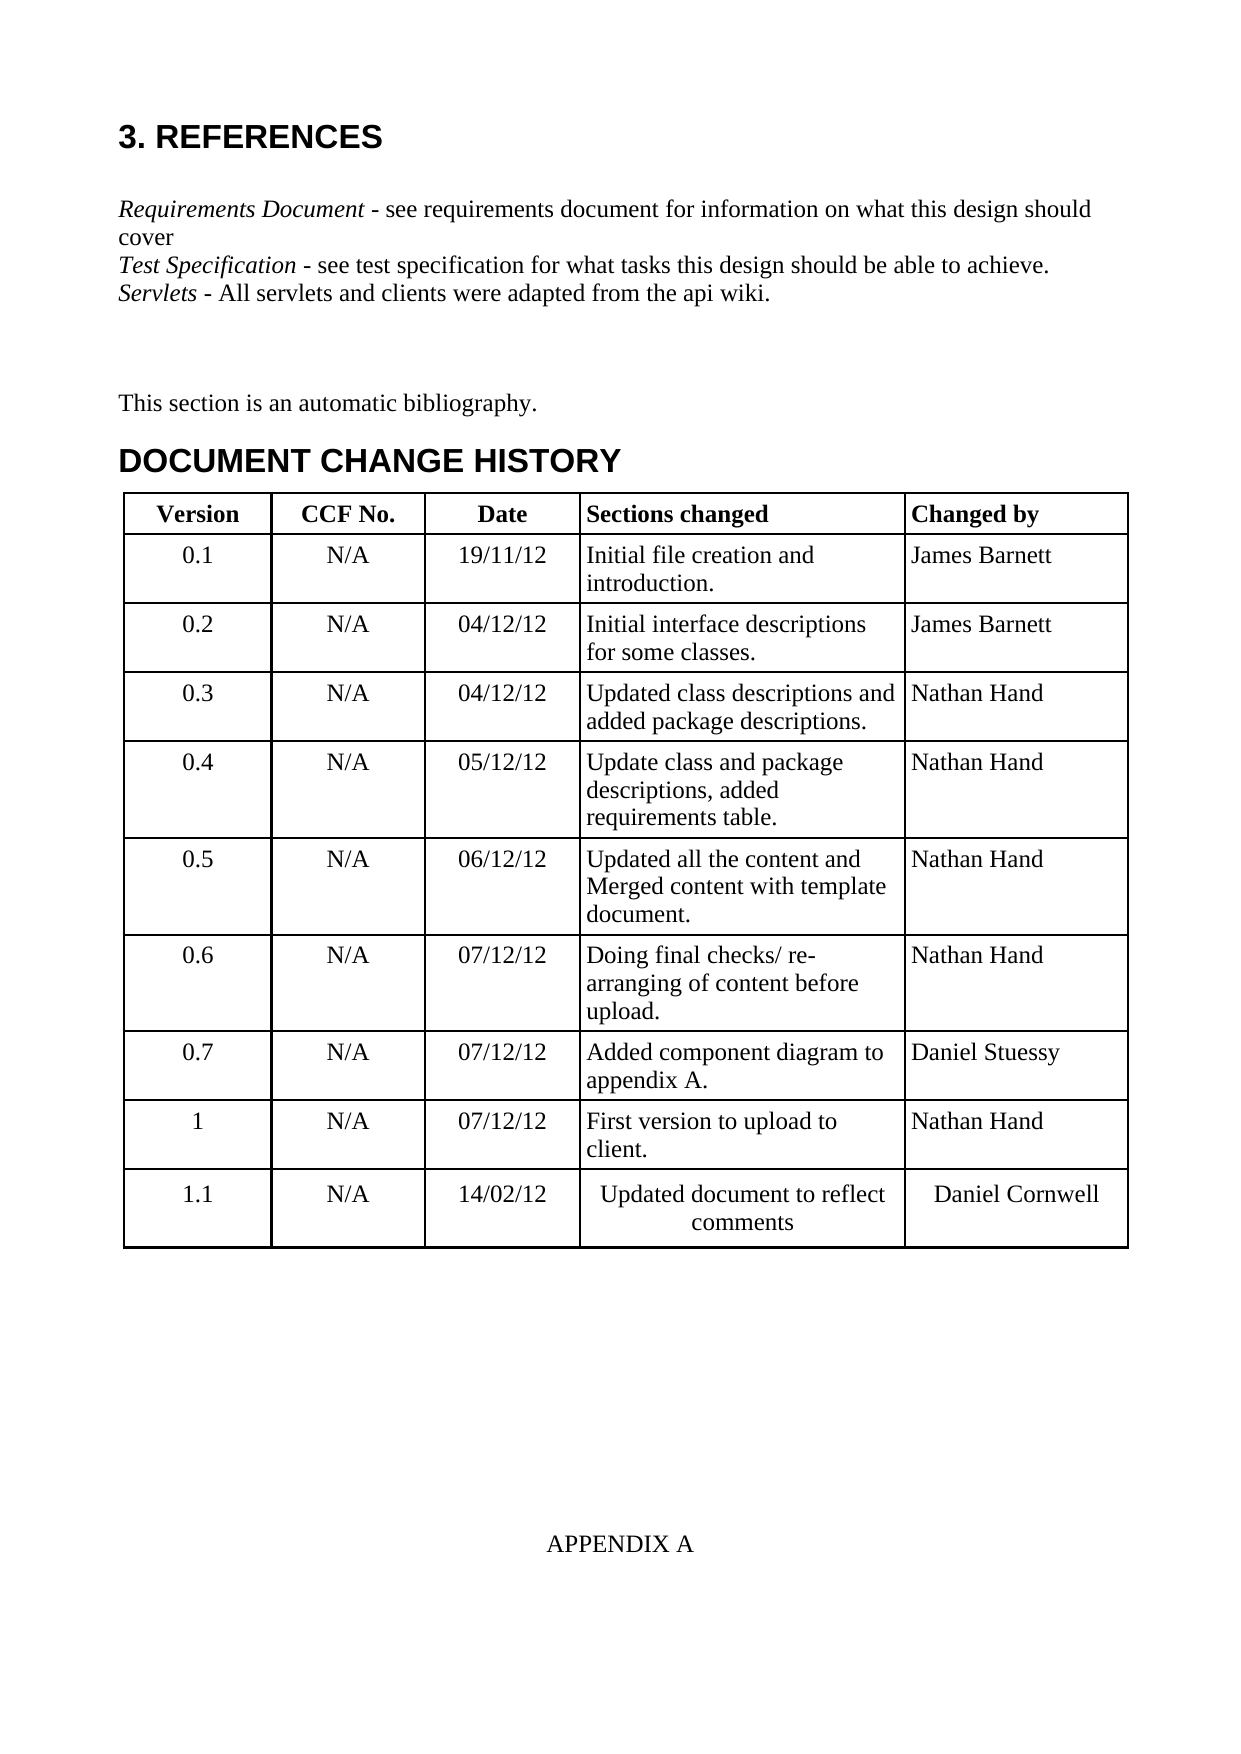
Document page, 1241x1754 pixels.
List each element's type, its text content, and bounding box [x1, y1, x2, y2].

subtitle DOCUMENT CHANGE HISTORY [118, 442, 1122, 479]
table_cell 0.3 [125, 673, 270, 740]
table_cell Initial interface descriptions for some classes. [581, 604, 904, 671]
table_cell Nathan Hand [906, 742, 1127, 837]
table_cell Doing final checks/ re-arranging of content before upload. [581, 936, 904, 1030]
table_cell 04/12/12 [426, 604, 579, 671]
table_cell Initial file creation and introduction. [581, 535, 904, 602]
table_header CCF No. [273, 494, 424, 533]
table_cell Daniel Stuessy [906, 1032, 1127, 1099]
table_cell 07/12/12 [426, 936, 579, 1030]
table_header Sections changed [581, 494, 904, 533]
table_cell 07/12/12 [426, 1032, 579, 1099]
table_cell N/A [273, 936, 424, 1030]
table_cell 04/12/12 [426, 673, 579, 740]
table_cell 0.2 [125, 604, 270, 671]
table_cell Update class and package descriptions, added requirements table. [581, 742, 904, 837]
table_cell N/A [273, 1032, 424, 1099]
table_cell 1.1 [125, 1170, 270, 1246]
table_cell N/A [273, 1170, 424, 1246]
table_cell N/A [273, 535, 424, 602]
text Test Specification - see test specification for what tasks this design should be able to achieve. [118, 251, 1122, 279]
table_cell Updated class descriptions and added package descriptions. [581, 673, 904, 740]
table_cell 0.4 [125, 742, 270, 837]
table_cell 0.1 [125, 535, 270, 602]
table_cell 19/11/12 [426, 535, 579, 602]
table_cell 05/12/12 [426, 742, 579, 837]
table_cell James Barnett [906, 604, 1127, 671]
text This section is an automatic bibliography. [118, 389, 1122, 417]
table_cell First version to upload to client. [581, 1101, 904, 1168]
table_cell N/A [273, 673, 424, 740]
table_cell 06/12/12 [426, 839, 579, 933]
table_cell N/A [273, 1101, 424, 1168]
table_cell 07/12/12 [426, 1101, 579, 1168]
table_cell 0.6 [125, 936, 270, 1030]
table_cell 0.7 [125, 1032, 270, 1099]
table_cell Updated all the content and Merged content with template document. [581, 839, 904, 933]
table_cell 14/02/12 [426, 1170, 579, 1246]
table_cell Updated document to reflect comments [581, 1170, 904, 1246]
table_cell James Barnett [906, 535, 1127, 602]
table_cell 0.5 [125, 839, 270, 933]
table_cell 1 [125, 1101, 270, 1168]
table_cell Nathan Hand [906, 1101, 1127, 1168]
table_header Changed by [906, 494, 1127, 533]
text Requirements Document - see requirements document for information on what this design should cover [118, 196, 1122, 251]
table_cell N/A [273, 604, 424, 671]
table_cell Nathan Hand [906, 936, 1127, 1030]
subtitle 3. REFERENCES [118, 118, 1122, 155]
table_cell Daniel Cornwell [906, 1170, 1127, 1246]
table_header Version [125, 494, 270, 533]
table_cell Nathan Hand [906, 673, 1127, 740]
table_cell Added component diagram to appendix A. [581, 1032, 904, 1099]
table_cell N/A [273, 839, 424, 933]
text APPENDIX A [118, 1530, 1122, 1558]
table_cell Nathan Hand [906, 839, 1127, 933]
text Servlets - All servlets and clients were adapted from the api wiki. [118, 279, 1122, 306]
table_header Date [426, 494, 579, 533]
table_cell N/A [273, 742, 424, 837]
